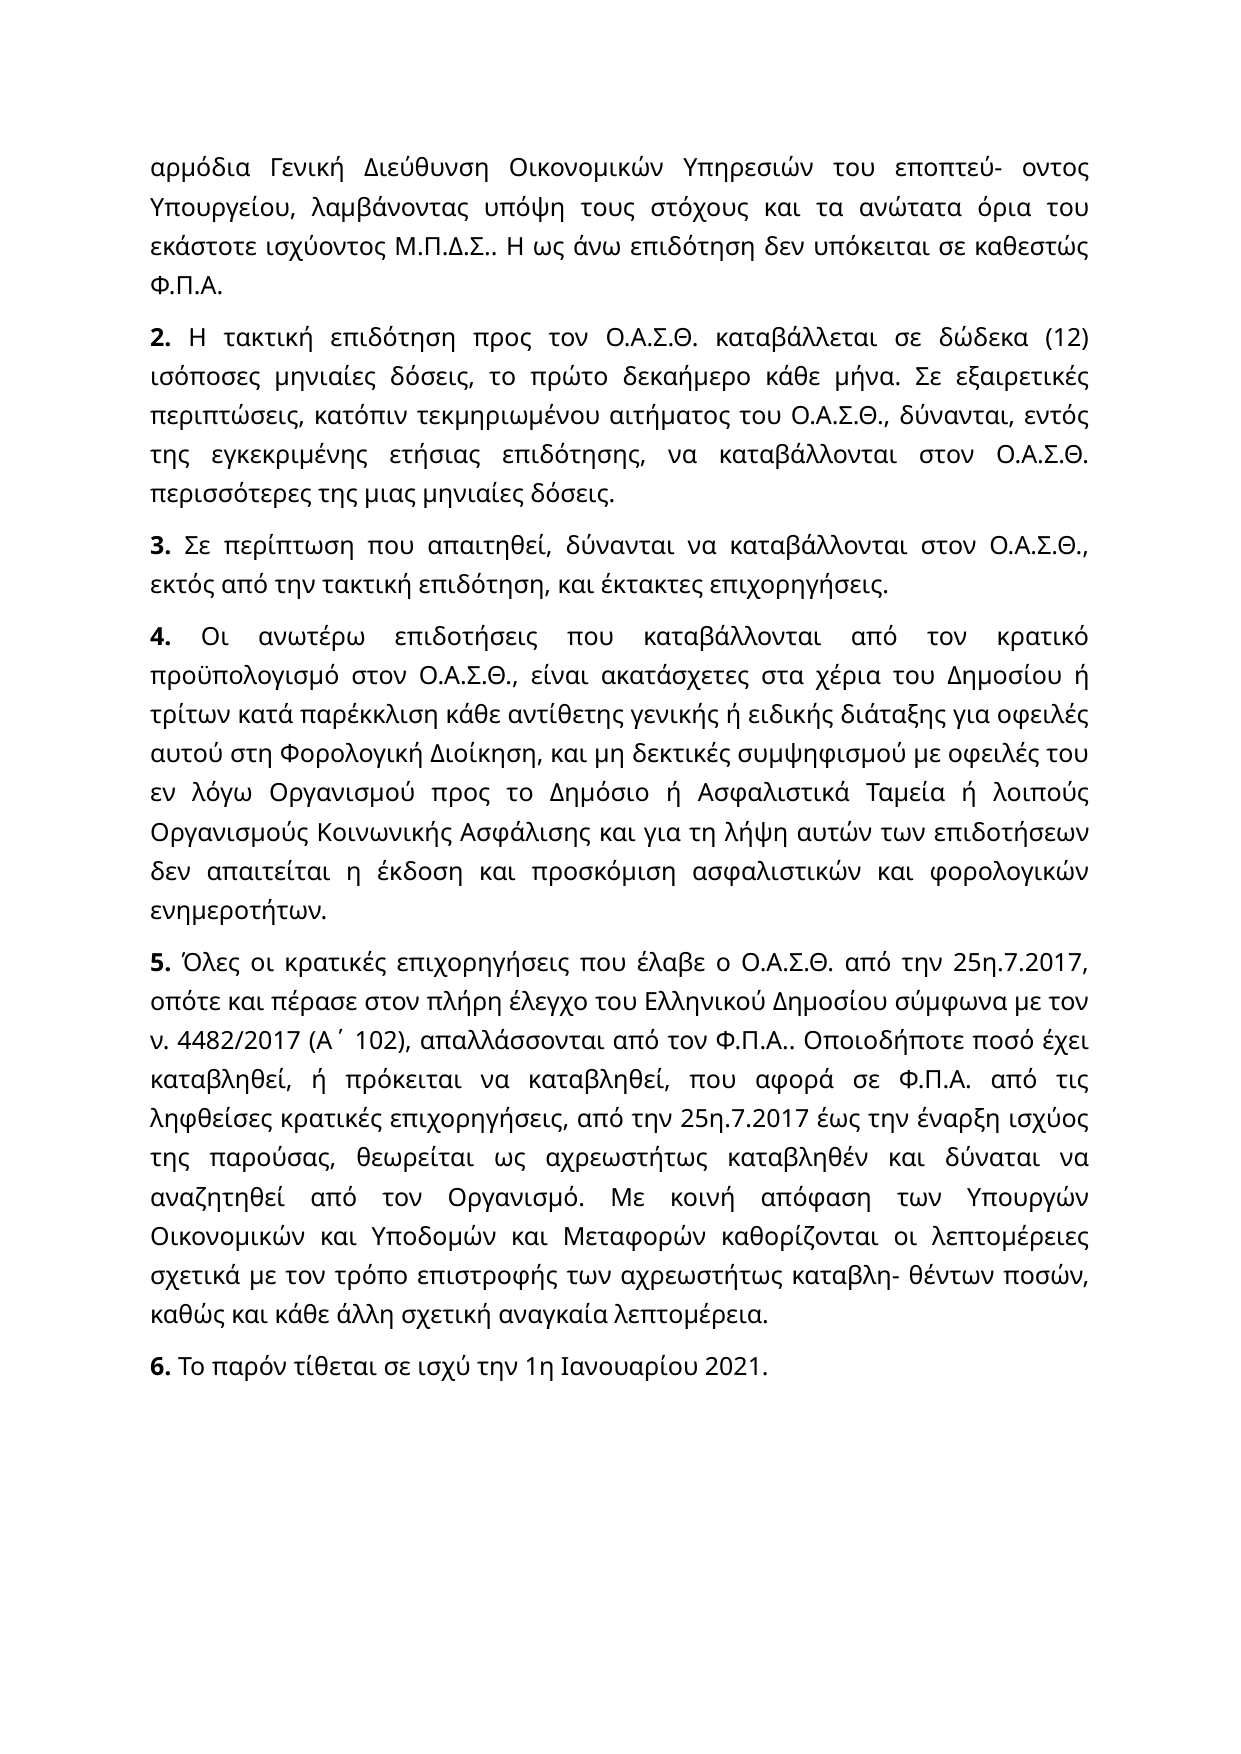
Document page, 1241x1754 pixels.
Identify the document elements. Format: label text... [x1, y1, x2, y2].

text 4. Οι ανωτέρω επιδοτήσεις που καταβάλλονται από τον κρατικό προϋπολογισμό στον Ο.Α.Σ.Θ., είναι ακατάσχετες στα χέρια του Δημοσίου ή τρίτων κατά παρέκκλιση κάθε αντίθετης γενικής ή ειδικής διάταξης για οφειλές αυτού στη Φορολογική Διοίκηση, και μη δεκτικές συμψηφισμού με οφειλές του εν λόγω Οργανισμού προς το Δημόσιο ή Ασφαλιστικά Ταμεία ή λοιπούς Οργανισμούς Κοινωνικής Ασφάλισης και για τη λήψη αυτών των επιδοτήσεων δεν απαιτείται η έκδοση και προσκόμιση ασφαλιστικών και φορολογικών ενημεροτήτων. [150, 618, 1090, 927]
text 5. Όλες οι κρατικές επιχορηγήσεις που έλαβε ο Ο.Α.Σ.Θ. από την 25η.7.2017, οπότε και πέρασε στον πλήρη έλεγχο του Ελληνικού Δημοσίου σύμφωνα με τον ν. 4482/2017 (Α΄ 102), απαλλάσσονται από τον Φ.Π.Α.. Οποιοδήποτε ποσό έχει καταβληθεί, ή πρόκειται να καταβληθεί, που αφορά σε Φ.Π.Α. από τις ληφθείσες κρατικές επιχορηγήσεις, από την 25η.7.2017 έως την έναρξη ισχύος της παρούσας, θεωρείται ως αχρεωστήτως καταβληθέν και δύναται να αναζητηθεί από τον Οργανισμό. Με κοινή απόφαση των Υπουργών Οικονομικών και Υποδομών και Μεταφορών καθορίζονται οι λεπτομέρειες σχετικά με τον τρόπο επιστροφής των αχρεωστήτως καταβλη- θέντων ποσών, καθώς και κάθε άλλη σχετική αναγκαία λεπτομέρεια. [150, 944, 1090, 1331]
text 2. Η τακτική επιδότηση προς τον Ο.Α.Σ.Θ. καταβάλλεται σε δώδεκα (12) ισόποσες μηνιαίες δόσεις, το πρώτο δεκαήμερο κάθε μήνα. Σε εξαιρετικές περιπτώσεις, κατόπιν τεκμηριωμένου αιτήματος του Ο.Α.Σ.Θ., δύνανται, εντός της εγκεκριμένης ετήσιας επιδότησης, να καταβάλλονται στον Ο.Α.Σ.Θ. περισσότερες της μιας μηνιαίες δόσεις. [150, 319, 1090, 510]
text 6. Το παρόν τίθεται σε ισχύ την 1η Ιανουαρίου 2021. [150, 1348, 1090, 1382]
text αρμόδια Γενική Διεύθυνση Οικονομικών Υπηρεσιών του εποπτεύ- οντος Υπουργείου, λαμβάνοντας υπόψη τους στόχους και τα ανώτατα όρια του εκάστοτε ισχύοντος Μ.Π.Δ.Σ.. Η ως άνω επιδότηση δεν υπόκειται σε καθεστώς Φ.Π.Α. [150, 150, 1090, 302]
text 3. Σε περίπτωση που απαιτηθεί, δύνανται να καταβάλλονται στον Ο.Α.Σ.Θ., εκτός από την τακτική επιδότηση, και έκτακτες επιχορηγήσεις. [150, 527, 1090, 601]
